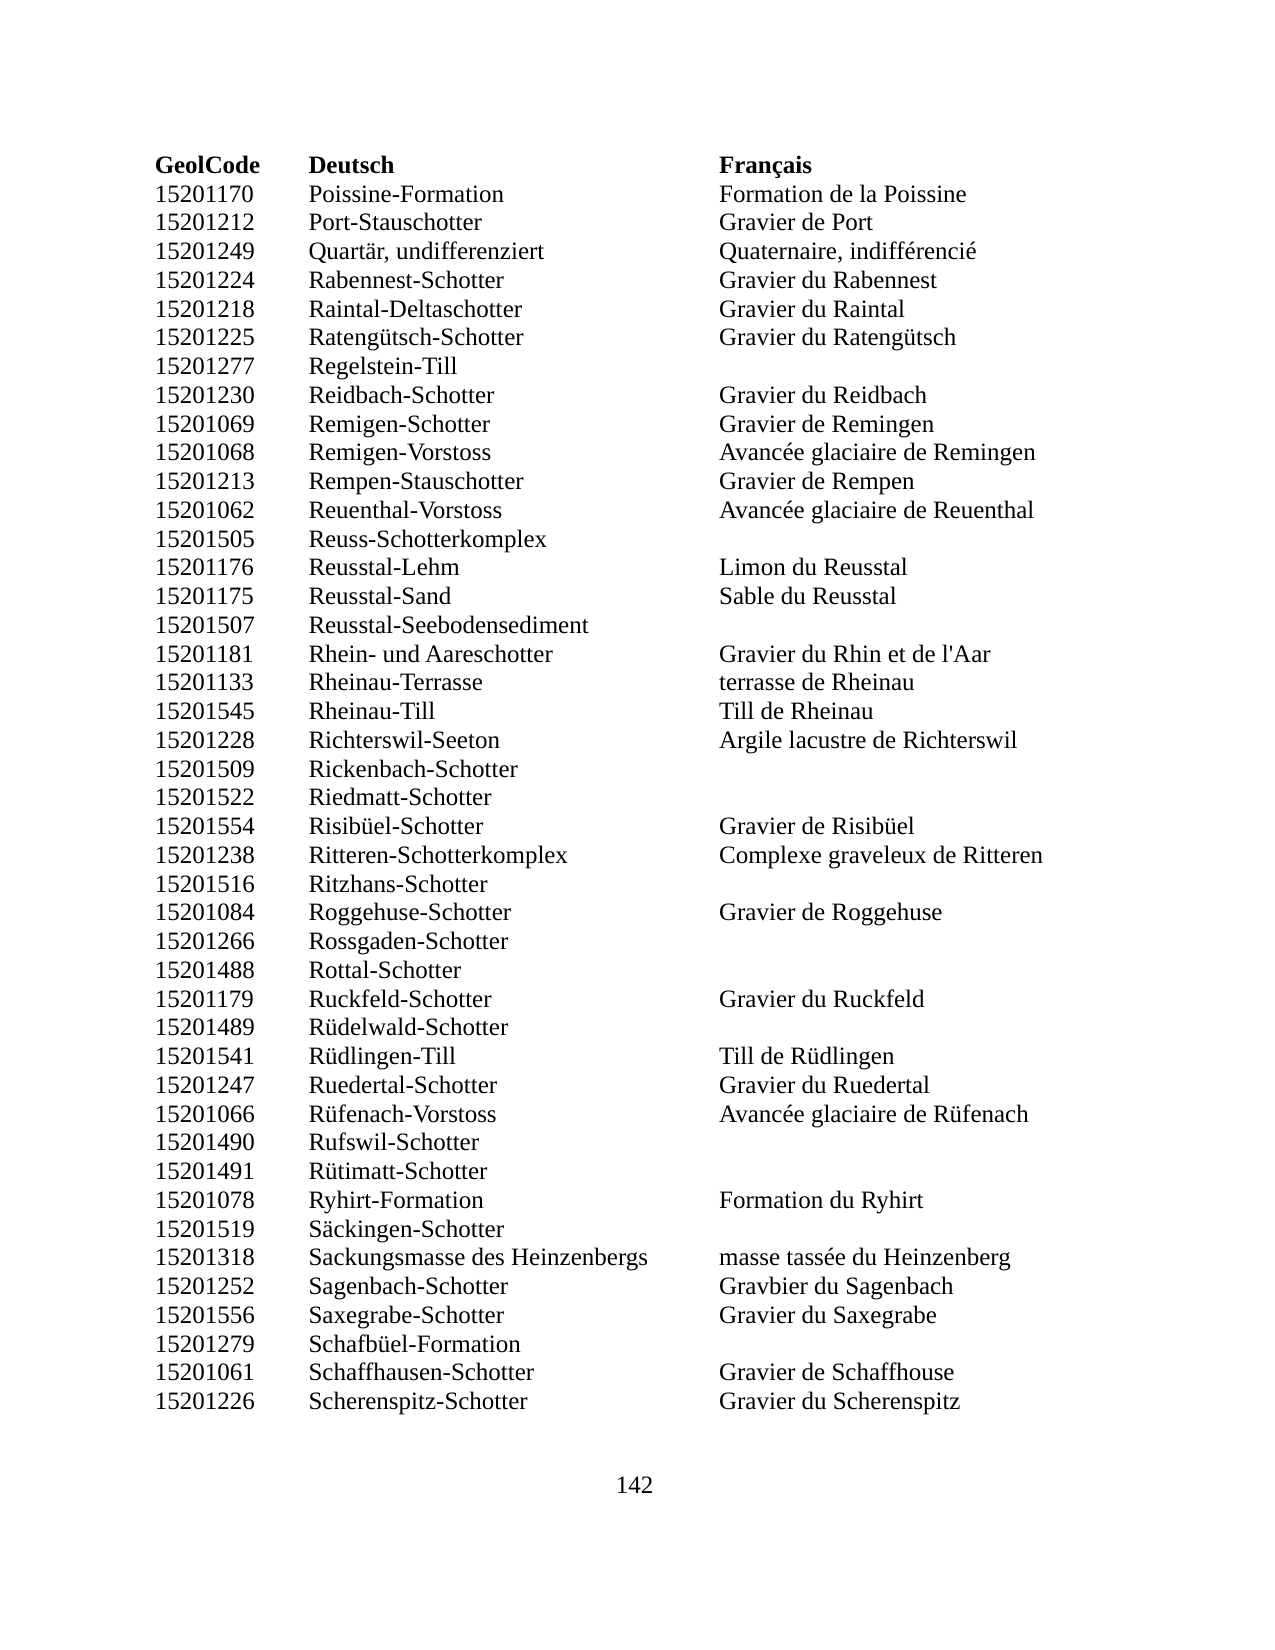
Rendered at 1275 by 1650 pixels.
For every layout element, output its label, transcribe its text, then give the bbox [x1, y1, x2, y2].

table_cell 15201505 [150, 524, 304, 552]
table_cell Roggehuse-Schotter [304, 898, 714, 926]
table_cell Riedmatt-Schotter [304, 783, 714, 811]
table_cell 15201228 [150, 725, 304, 754]
table_cell 15201212 [150, 208, 304, 236]
table_cell 15201541 [150, 1041, 304, 1070]
table_cell 15201170 [150, 179, 304, 207]
table_cell masse tassée du Heinzenberg [714, 1243, 1125, 1271]
table_cell Formation du Ryhirt [714, 1185, 1125, 1214]
table_cell Till de Rüdlingen [714, 1041, 1125, 1070]
table_cell Gravier de Remingen [714, 409, 1125, 437]
table_cell [714, 869, 1125, 897]
table_cell Gravier du Rhin et de l'Aar [714, 639, 1125, 667]
table_cell [714, 955, 1125, 984]
table_cell Gravier du Ruckfeld [714, 984, 1125, 1012]
table_cell Gravier du Ratengütsch [714, 323, 1125, 351]
table_cell 15201277 [150, 351, 304, 380]
table_cell Reidbach-Schotter [304, 380, 714, 409]
table_cell Schaffhausen-Schotter [304, 1358, 714, 1386]
table_cell Rabennest-Schotter [304, 265, 714, 294]
table_cell Rossgaden-Schotter [304, 926, 714, 955]
table_cell Rickenbach-Schotter [304, 754, 714, 782]
table_cell Gravier de Risibüel [714, 811, 1125, 840]
table_cell Argile lacustre de Richterswil [714, 725, 1125, 754]
table_cell 15201062 [150, 495, 304, 524]
table_cell terrasse de Rheinau [714, 668, 1125, 696]
table_cell Rütimatt-Schotter [304, 1156, 714, 1185]
table_cell [714, 1329, 1125, 1357]
table_cell [714, 1156, 1125, 1185]
table_cell 15201224 [150, 265, 304, 294]
table_cell Gravier de Roggehuse [714, 898, 1125, 926]
table_cell [714, 351, 1125, 380]
table_cell Regelstein-Till [304, 351, 714, 380]
table_cell 15201218 [150, 294, 304, 322]
table_cell 15201066 [150, 1099, 304, 1127]
table_cell Gravier du Reidbach [714, 380, 1125, 409]
table_cell Rhein- und Aareschotter [304, 639, 714, 667]
table_cell [714, 926, 1125, 955]
table_cell Port-Stauschotter [304, 208, 714, 236]
table_cell 15201279 [150, 1329, 304, 1357]
table_cell Ritteren-Schotterkomplex [304, 840, 714, 869]
table_cell 15201226 [150, 1386, 304, 1415]
table_header Français [714, 150, 1125, 179]
table_cell Till de Rheinau [714, 696, 1125, 725]
table_cell 15201491 [150, 1156, 304, 1185]
table_cell Gravier du Saxegrabe [714, 1300, 1125, 1329]
table_cell Reusstal-Lehm [304, 553, 714, 581]
table_cell 15201068 [150, 438, 304, 466]
table_cell [714, 524, 1125, 552]
table_cell [714, 610, 1125, 639]
table_cell Rufswil-Schotter [304, 1128, 714, 1156]
table_cell Quaternaire, indifférencié [714, 236, 1125, 265]
table_cell 15201069 [150, 409, 304, 437]
table_cell Limon du Reusstal [714, 553, 1125, 581]
table_cell 15201213 [150, 466, 304, 495]
table_cell 15201490 [150, 1128, 304, 1156]
table_cell Ruedertal-Schotter [304, 1070, 714, 1099]
table_cell Poissine-Formation [304, 179, 714, 207]
table_cell Remigen-Schotter [304, 409, 714, 437]
table_cell Saxegrabe-Schotter [304, 1300, 714, 1329]
table_cell 15201509 [150, 754, 304, 782]
table_cell Rottal-Schotter [304, 955, 714, 984]
table_cell Rempen-Stauschotter [304, 466, 714, 495]
table_cell Quartär, undifferenziert [304, 236, 714, 265]
table_cell 15201061 [150, 1358, 304, 1386]
table_cell 15201556 [150, 1300, 304, 1329]
table_cell Richterswil-Seeton [304, 725, 714, 754]
table_cell Rheinau-Terrasse [304, 668, 714, 696]
table_cell Gravier de Schaffhouse [714, 1358, 1125, 1386]
table_cell Sable du Reusstal [714, 581, 1125, 610]
table_cell Remigen-Vorstoss [304, 438, 714, 466]
table_cell 15201133 [150, 668, 304, 696]
table_cell Risibüel-Schotter [304, 811, 714, 840]
table_cell Avancée glaciaire de Rüfenach [714, 1099, 1125, 1127]
table_cell 15201249 [150, 236, 304, 265]
table_cell Gravbier du Sagenbach [714, 1271, 1125, 1300]
table_cell Gravier du Raintal [714, 294, 1125, 322]
table_cell 15201230 [150, 380, 304, 409]
table_cell Avancée glaciaire de Remingen [714, 438, 1125, 466]
table_cell Sagenbach-Schotter [304, 1271, 714, 1300]
table_cell 15201225 [150, 323, 304, 351]
table_cell Gravier du Rabennest [714, 265, 1125, 294]
table_cell 15201522 [150, 783, 304, 811]
table_cell Rheinau-Till [304, 696, 714, 725]
table_cell 15201545 [150, 696, 304, 725]
table_cell 15201181 [150, 639, 304, 667]
table_cell Ruckfeld-Schotter [304, 984, 714, 1012]
table_cell Reusstal-Sand [304, 581, 714, 610]
table_cell [714, 754, 1125, 782]
table_cell Reuss-Schotterkomplex [304, 524, 714, 552]
table_cell Ritzhans-Schotter [304, 869, 714, 897]
table_cell Reuenthal-Vorstoss [304, 495, 714, 524]
table_cell Scherenspitz-Schotter [304, 1386, 714, 1415]
table_cell Sackungsmasse des Heinzenbergs [304, 1243, 714, 1271]
table_cell Säckingen-Schotter [304, 1214, 714, 1242]
table_cell Ryhirt-Formation [304, 1185, 714, 1214]
table_cell Complexe graveleux de Ritteren [714, 840, 1125, 869]
table_cell Gravier du Scherenspitz [714, 1386, 1125, 1415]
table_cell Raintal-Deltaschotter [304, 294, 714, 322]
table_cell Gravier du Ruedertal [714, 1070, 1125, 1099]
table_cell 15201318 [150, 1243, 304, 1271]
table_cell [714, 1128, 1125, 1156]
table_cell 15201084 [150, 898, 304, 926]
table_header GeolCode [150, 150, 304, 179]
table_cell 15201175 [150, 581, 304, 610]
table_cell 15201078 [150, 1185, 304, 1214]
table_cell 15201554 [150, 811, 304, 840]
table_cell 15201252 [150, 1271, 304, 1300]
table_cell 15201489 [150, 1013, 304, 1041]
table_cell [714, 783, 1125, 811]
table_cell Rüdlingen-Till [304, 1041, 714, 1070]
table_cell Reusstal-Seebodensediment [304, 610, 714, 639]
table_header Deutsch [304, 150, 714, 179]
table_cell [714, 1214, 1125, 1242]
table_cell Formation de la Poissine [714, 179, 1125, 207]
table_cell Rüfenach-Vorstoss [304, 1099, 714, 1127]
table_cell 15201519 [150, 1214, 304, 1242]
table_cell Ratengütsch-Schotter [304, 323, 714, 351]
table_cell 15201238 [150, 840, 304, 869]
table_cell 15201507 [150, 610, 304, 639]
table_cell 15201516 [150, 869, 304, 897]
table_cell 15201247 [150, 1070, 304, 1099]
table_cell Gravier de Rempen [714, 466, 1125, 495]
table_cell Gravier de Port [714, 208, 1125, 236]
table_cell [714, 1013, 1125, 1041]
table_cell 15201488 [150, 955, 304, 984]
table_cell Rüdelwald-Schotter [304, 1013, 714, 1041]
table_cell 15201179 [150, 984, 304, 1012]
table_cell 15201176 [150, 553, 304, 581]
table_cell Avancée glaciaire de Reuenthal [714, 495, 1125, 524]
table_cell Schafbüel-Formation [304, 1329, 714, 1357]
table_cell 15201266 [150, 926, 304, 955]
